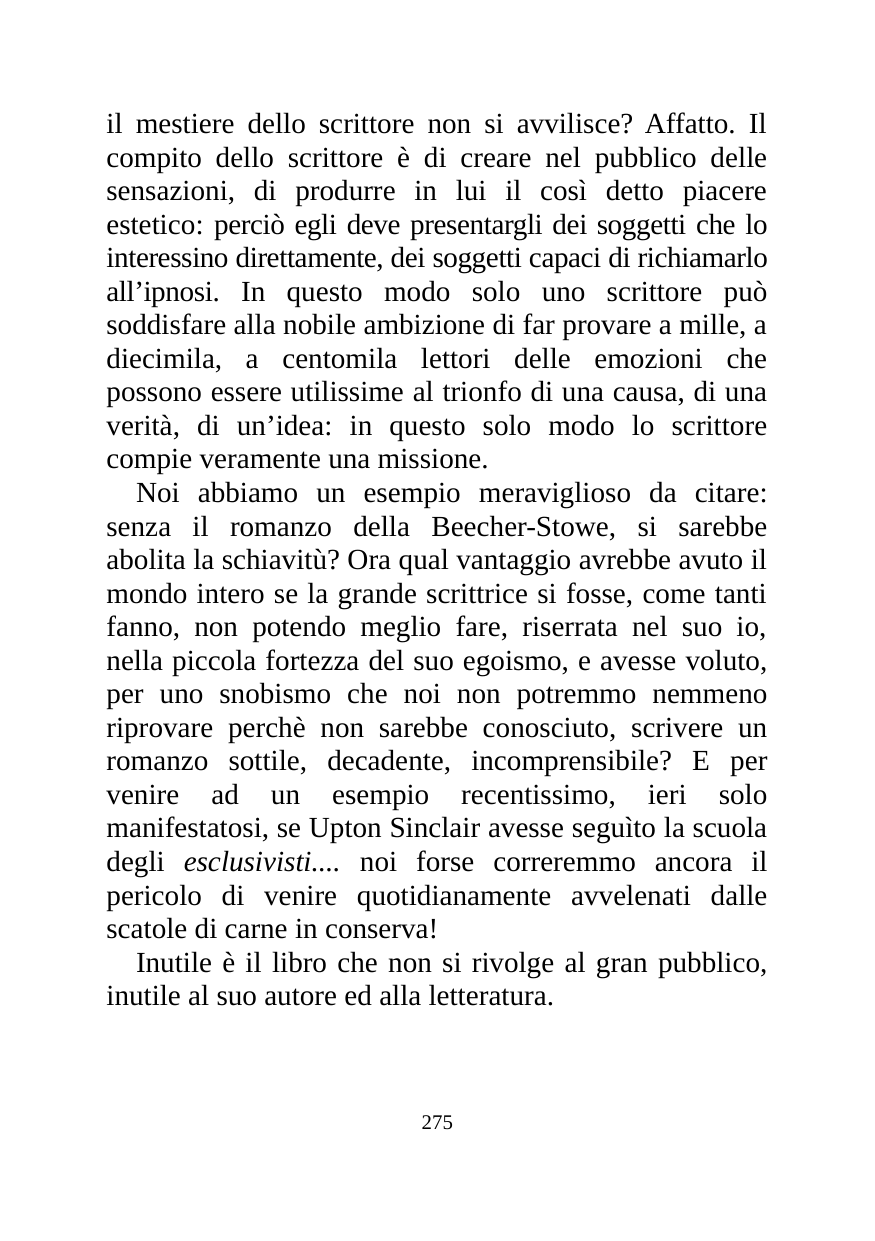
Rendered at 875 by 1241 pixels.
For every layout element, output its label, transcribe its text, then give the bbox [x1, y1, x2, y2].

text Inutile è il libro che non si rivolge al gran pubblico, inutile al suo autore ed alla letteratura. [106, 945, 768, 1012]
text il mestiere dello scrittore non si avvilisce? Affatto. Il compito dello scrittore è di creare nel pubblico delle sensazioni, di produrre in lui il così detto piacere estetico: perciò egli deve presentargli dei soggetti che lo interessino direttamente, dei soggetti capaci di richiamarlo all’ipnosi. In questo modo solo uno scrittore può soddisfare alla nobile ambizione di far provare a mille, a diecimila, a centomila lettori delle emozioni che possono essere utilissime al trionfo di una causa, di una verità, di un’idea: in questo solo modo lo scrittore compie veramente una missione. [106, 106, 768, 475]
text Noi abbiamo un esempio meraviglioso da citare: senza il romanzo della Beecher-Stowe, si sarebbe abolita la schiavitù? Ora qual vantaggio avrebbe avuto il mondo intero se la grande scrittrice si fosse, come tanti fanno, non potendo meglio fare, riserrata nel suo io, nella piccola fortezza del suo egoismo, e avesse voluto, per uno snobismo che noi non potremmo nemmeno riprovare perchè non sarebbe conosciuto, scrivere un romanzo sottile, decadente, incomprensibile? E per venire ad un esempio recentissimo, ieri solo manifestatosi, se Upton Sinclair avesse seguìto la scuola degli esclusivisti.... noi forse correremmo ancora il pericolo di venire quotidianamente avvelenati dalle scatole di carne in conserva! [106, 475, 768, 945]
